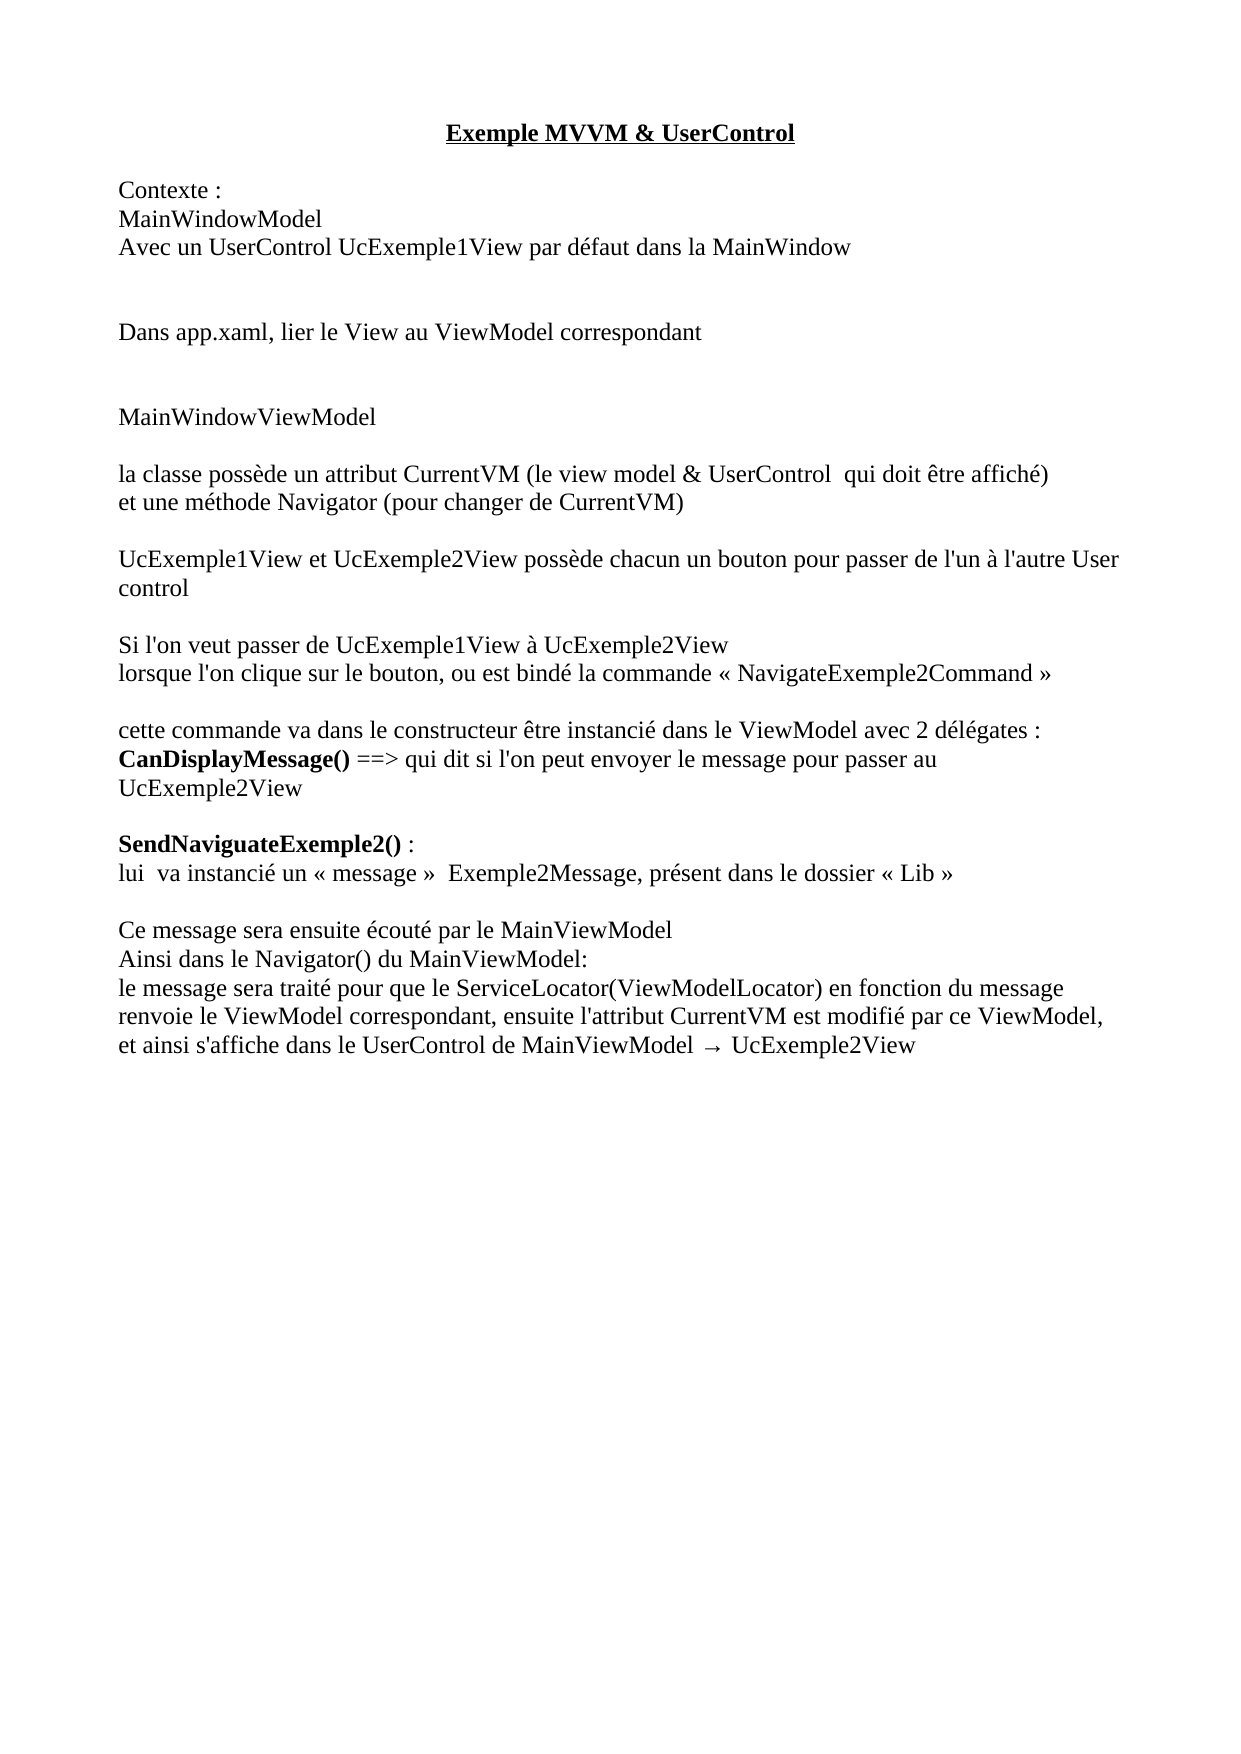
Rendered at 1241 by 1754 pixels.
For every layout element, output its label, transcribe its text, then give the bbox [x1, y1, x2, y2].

text lui va instancié un « message » Exemple2Message, présent dans le dossier « Lib » [118, 858, 1122, 887]
text Avec un UserControl UcExemple1View par défaut dans la MainWindow [118, 232, 1122, 261]
text la classe possède un attribut CurrentVM (le view model & UserControl qui doit être affiché) [118, 459, 1122, 487]
text cette commande va dans le constructeur être instancié dans le ViewModel avec 2 délégates : [118, 715, 1122, 744]
text UcExemple1View et UcExemple2View possède chacun un bouton pour passer de l'un à l'autre User control [118, 544, 1122, 602]
text CanDisplayMessage() ==> qui dit si l'on peut envoyer le message pour passer au UcExemple2View [118, 744, 1122, 802]
text MainWindowModel [118, 204, 1122, 232]
text SendNaviguateExemple2() : [118, 829, 1122, 858]
text MainWindowViewModel [118, 402, 1122, 431]
text et une méthode Navigator (pour changer de CurrentVM) [118, 487, 1122, 516]
text Ce message sera ensuite écouté par le MainViewModel [118, 915, 1122, 944]
text Dans app.xaml, lier le View au ViewModel correspondant [118, 317, 1122, 346]
text Exemple MVVM & UserControl [118, 118, 1122, 147]
text Si l'on veut passer de UcExemple1View à UcExemple2View [118, 630, 1122, 658]
text Contexte : [118, 175, 1122, 204]
text lorsque l'on clique sur le bouton, ou est bindé la commande « NavigateExemple2Command » [118, 658, 1122, 687]
text le message sera traité pour que le ServiceLocator(ViewModelLocator) en fonction du message renvoie le ViewModel correspondant, ensuite l'attribut CurrentVM est modifié par ce ViewModel, et ainsi s'affiche dans le UserControl de MainViewModel → UcExemple2View [118, 973, 1122, 1059]
text Ainsi dans le Navigator() du MainViewModel: [118, 944, 1122, 973]
